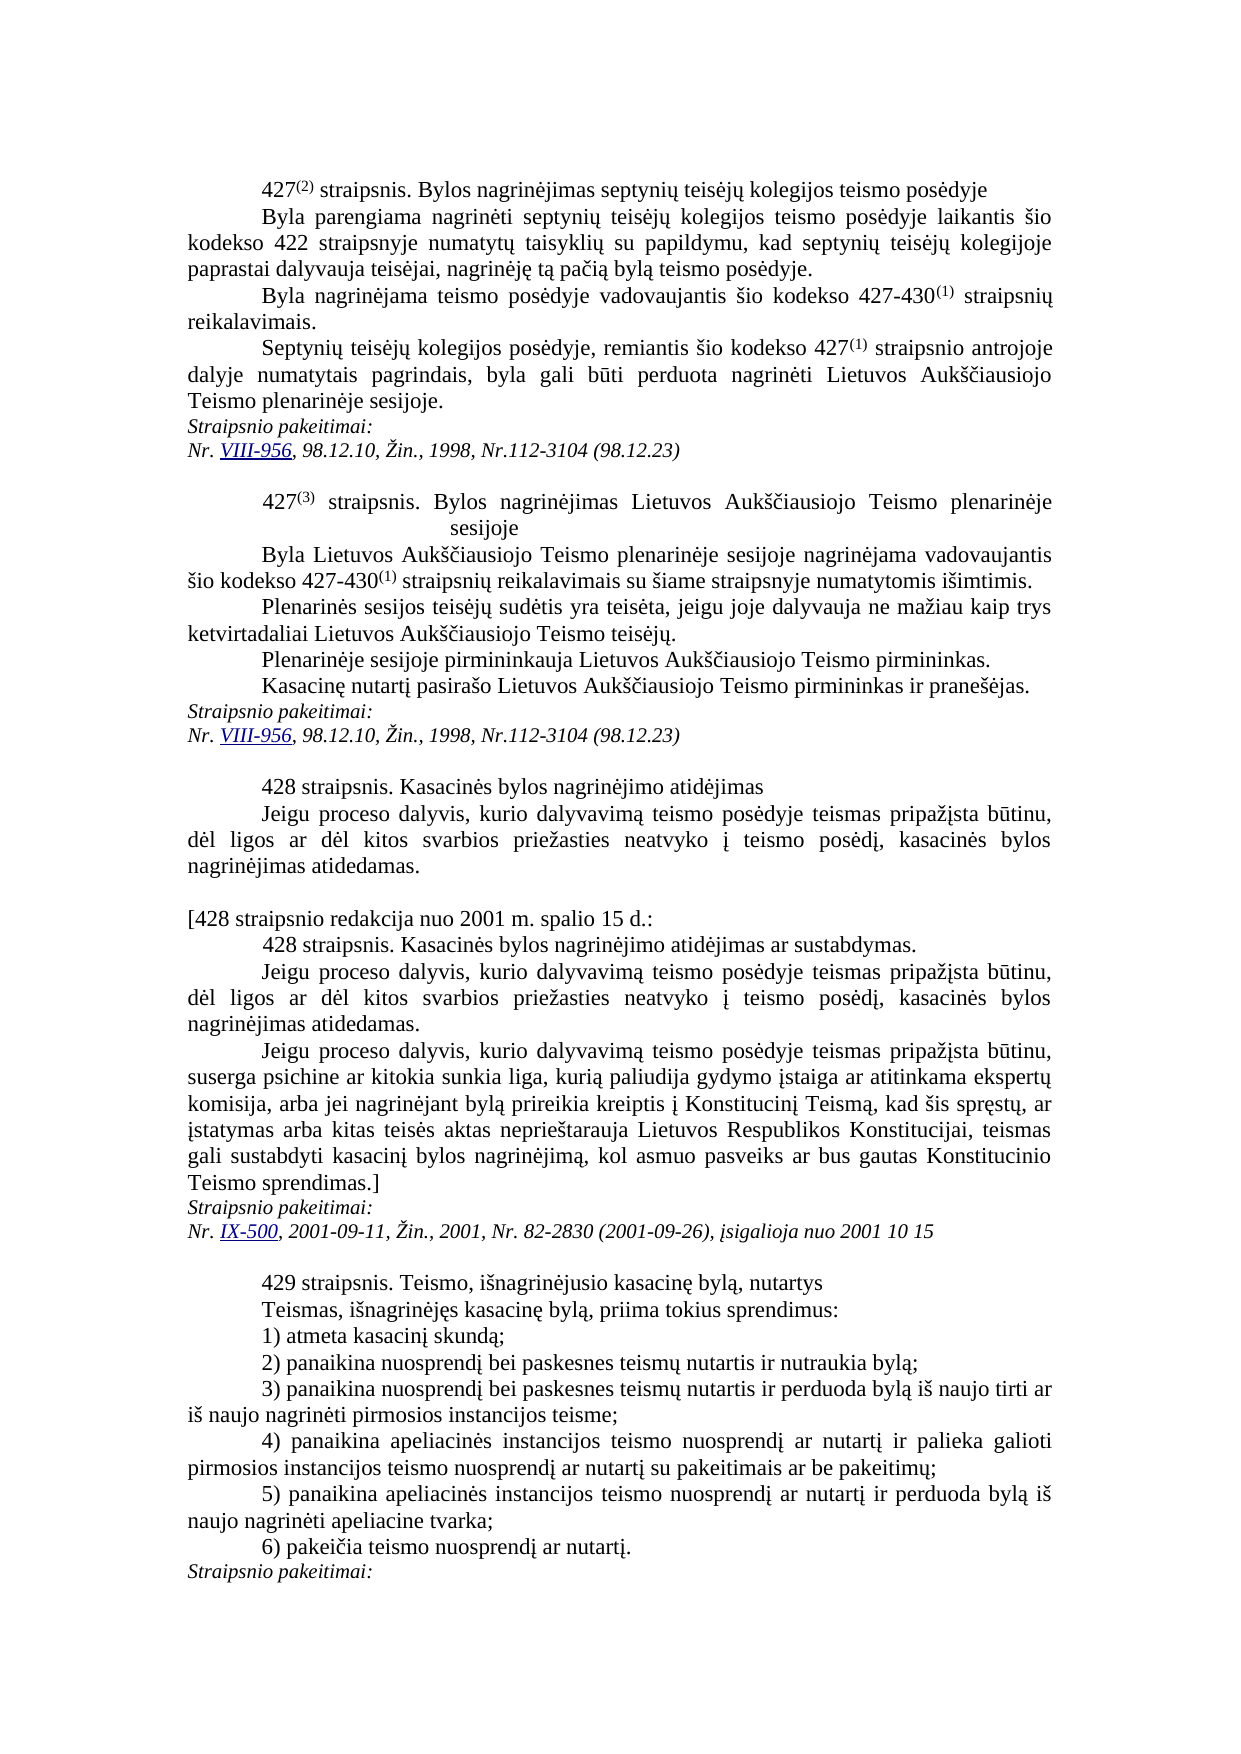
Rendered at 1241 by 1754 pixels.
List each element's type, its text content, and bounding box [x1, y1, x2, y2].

text Kasacinę nutartį pasirašo Lietuvos Aukščiausiojo Teismo pirmininkas ir pranešėjas. [187, 672, 1053, 699]
text 1) atmeta kasacinį skundą; [187, 1322, 1053, 1348]
text Nr. VIII-956, 98.12.10, Žin., 1998, Nr.112-3104 (98.12.23) [187, 723, 1053, 747]
text 5) panaikina apeliacinės instancijos teismo nuosprendį ar nutartį ir perduoda bylą iš naujo nagrinėti apeliacine tvarka; [187, 1480, 1053, 1533]
text Byla parengiama nagrinėti septynių teisėjų kolegijos teismo posėdyje laikantis šio kodekso 422 straipsnyje numatytų taisyklių su papildymu, kad septynių teisėjų kolegijoje paprastai dalyvauja teisėjai, nagrinėję tą pačią bylą teismo posėdyje. [187, 203, 1053, 282]
text Byla Lietuvos Aukščiausiojo Teismo plenarinėje sesijoje nagrinėjama vadovaujantis šio kodekso 427-430(1) straipsnių reikalavimais su šiame straipsnyje numatytomis išimtimis. [187, 541, 1053, 593]
text 429 straipsnis. Teismo, išnagrinėjusio kasacinę bylą, nutartys [187, 1269, 1053, 1296]
text 428 straipsnis. Kasacinės bylos nagrinėjimo atidėjimas [209, 773, 1053, 800]
text Plenarinėje sesijoje pirmininkauja Lietuvos Aukščiausiojo Teismo pirmininkas. [187, 646, 1053, 672]
text [428 straipsnio redakcija nuo 2001 m. spalio 15 d.: [187, 905, 1053, 931]
text Jeigu proceso dalyvis, kurio dalyvavimą teismo posėdyje teismas pripažįsta būtinu, dėl ligos ar dėl kitos svarbios priežasties neatvyko į teismo posėdį, kasacinės bylos nagrinėjimas atidedamas. [187, 958, 1053, 1037]
text Nr. IX-500, 2001-09-11, Žin., 2001, Nr. 82-2830 (2001-09-26), įsigalioja nuo 2001 10 15 [187, 1219, 1053, 1243]
text Straipsnio pakeitimai: [187, 1195, 1053, 1219]
text Jeigu proceso dalyvis, kurio dalyvavimą teismo posėdyje teismas pripažįsta būtinu, dėl ligos ar dėl kitos svarbios priežasties neatvyko į teismo posėdį, kasacinės bylos nagrinėjimas atidedamas. [187, 800, 1053, 879]
text 2) panaikina nuosprendį bei paskesnes teismų nutartis ir nutraukia bylą; [187, 1348, 1053, 1375]
text Byla nagrinėjama teismo posėdyje vadovaujantis šio kodekso 427-430(1) straipsnių reikalavimais. [187, 282, 1053, 334]
text 427(2) straipsnis. Bylos nagrinėjimas septynių teisėjų kolegijos teismo posėdyje [187, 176, 1053, 203]
text Straipsnio pakeitimai: [187, 413, 1053, 438]
text Septynių teisėjų kolegijos posėdyje, remiantis šio kodekso 427(1) straipsnio antrojoje dalyje numatytais pagrindais, byla gali būti perduota nagrinėti Lietuvos Aukščiausiojo Teismo plenarinėje sesijoje. [187, 334, 1053, 413]
text Plenarinės sesijos teisėjų sudėtis yra teisėta, jeigu joje dalyvauja ne mažiau kaip trys ketvirtadaliai Lietuvos Aukščiausiojo Teismo teisėjų. [187, 593, 1053, 646]
text 6) pakeičia teismo nuosprendį ar nutartį. [187, 1533, 1053, 1559]
text 427(3) straipsnis. Bylos nagrinėjimas Lietuvos Aukščiausiojo Teismo plenarinėje sesijoje [262, 488, 1053, 541]
text Jeigu proceso dalyvis, kurio dalyvavimą teismo posėdyje teismas pripažįsta būtinu, suserga psichine ar kitokia sunkia liga, kurią paliudija gydymo įstaiga ar atitinkama ekspertų komisija, arba jei nagrinėjant bylą prireikia kreiptis į Konstitucinį Teismą, kad šis spręstų, ar įstatymas arba kitas teisės aktas neprieštarauja Lietuvos Respublikos Konstitucijai, teismas gali sustabdyti kasacinį bylos nagrinėjimą, kol asmuo pasveiks ar bus gautas Konstitucinio Teismo sprendimas.] [187, 1037, 1053, 1195]
text 3) panaikina nuosprendį bei paskesnes teismų nutartis ir perduoda bylą iš naujo tirti ar iš naujo nagrinėti pirmosios instancijos teisme; [187, 1375, 1053, 1428]
text 428 straipsnis. Kasacinės bylos nagrinėjimo atidėjimas ar sustabdymas. [187, 931, 1053, 958]
text Straipsnio pakeitimai: [187, 1559, 1053, 1583]
text 4) panaikina apeliacinės instancijos teismo nuosprendį ar nutartį ir palieka galioti pirmosios instancijos teismo nuosprendį ar nutartį su pakeitimais ar be pakeitimų; [187, 1428, 1053, 1480]
text Straipsnio pakeitimai: [187, 699, 1053, 723]
text Teismas, išnagrinėjęs kasacinę bylą, priima tokius sprendimus: [187, 1296, 1053, 1322]
text Nr. VIII-956, 98.12.10, Žin., 1998, Nr.112-3104 (98.12.23) [187, 438, 1053, 462]
